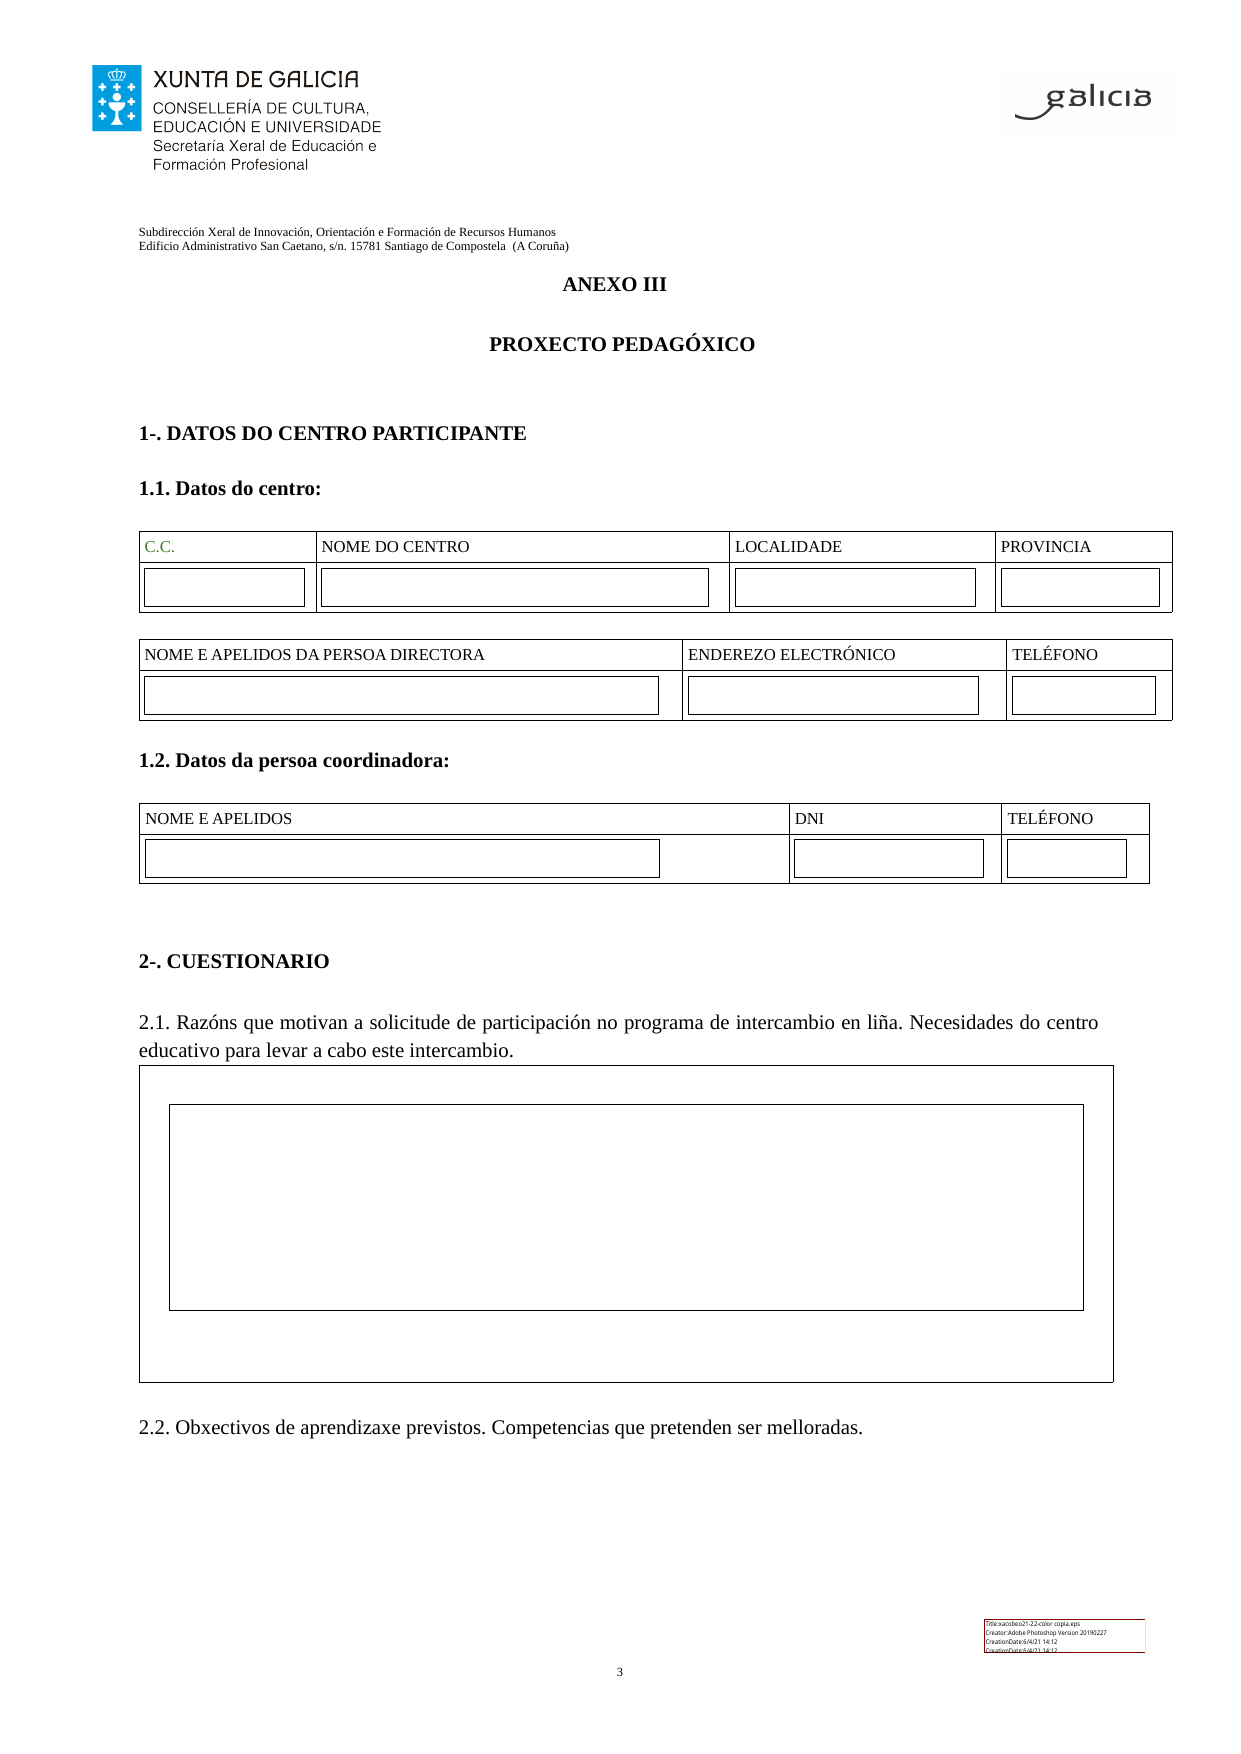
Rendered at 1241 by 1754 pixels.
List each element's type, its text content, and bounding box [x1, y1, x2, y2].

text Subdirección Xeral de Innovación, Orientación e Formación de Recursos Humanos [139, 224, 1101, 239]
table_header LOCALIDADE [730, 532, 995, 562]
table_header NOME DO CENTRO [317, 532, 729, 562]
text PROXECTO PEDAGÓXICO [139, 332, 1101, 356]
table_cell [1007, 671, 1172, 720]
table_cell [140, 835, 789, 883]
table_cell [317, 563, 729, 612]
table_header ENDEREZO ELECTRÓNICO [683, 640, 1006, 670]
table_header TELÉFONO [1002, 804, 1149, 833]
table_header DNI [790, 804, 1001, 833]
text 2-. CUESTIONARIO [139, 949, 1101, 973]
table_cell [790, 835, 1001, 883]
picture [92, 65, 381, 170]
table_header C.C. [140, 532, 316, 562]
table_cell [1002, 835, 1149, 883]
picture [99, 98, 106, 105]
table_cell [683, 671, 1006, 720]
text Edificio Administrativo San Caetano, s/n. 15781 Santiago de Compostela (A Coruña) [139, 239, 1101, 253]
text 2.1. Razóns que motivan a solicitude de participación no programa de intercambio en liña. Necesidades do centro educativo para levar a cabo este intercambio. [139, 1010, 1101, 1062]
table_cell [140, 671, 682, 720]
table_header [140, 1066, 1113, 1382]
picture [109, 103, 124, 124]
text ANEXO III [139, 272, 1101, 296]
list 2.2. Obxectivos de aprendizaxe previstos. Competencias que pretenden ser melloradas. [139, 1415, 1101, 1439]
table_header NOME E APELIDOS DA PERSOA DIRECTORA [140, 640, 682, 670]
table_cell [730, 563, 995, 612]
table_cell [996, 563, 1172, 612]
list 1-. DATOS DO CENTRO PARTICIPANTE [139, 421, 1101, 445]
table_header NOME E APELIDOS [140, 804, 789, 833]
list 1.1. Datos do centro: [139, 476, 1101, 500]
table_header TELÉFONO [1007, 640, 1172, 670]
table_cell [140, 563, 316, 612]
picture [128, 98, 135, 105]
table_header PROVINCIA [996, 532, 1172, 562]
list 1.2. Datos da persoa coordinadora: [139, 747, 1101, 772]
